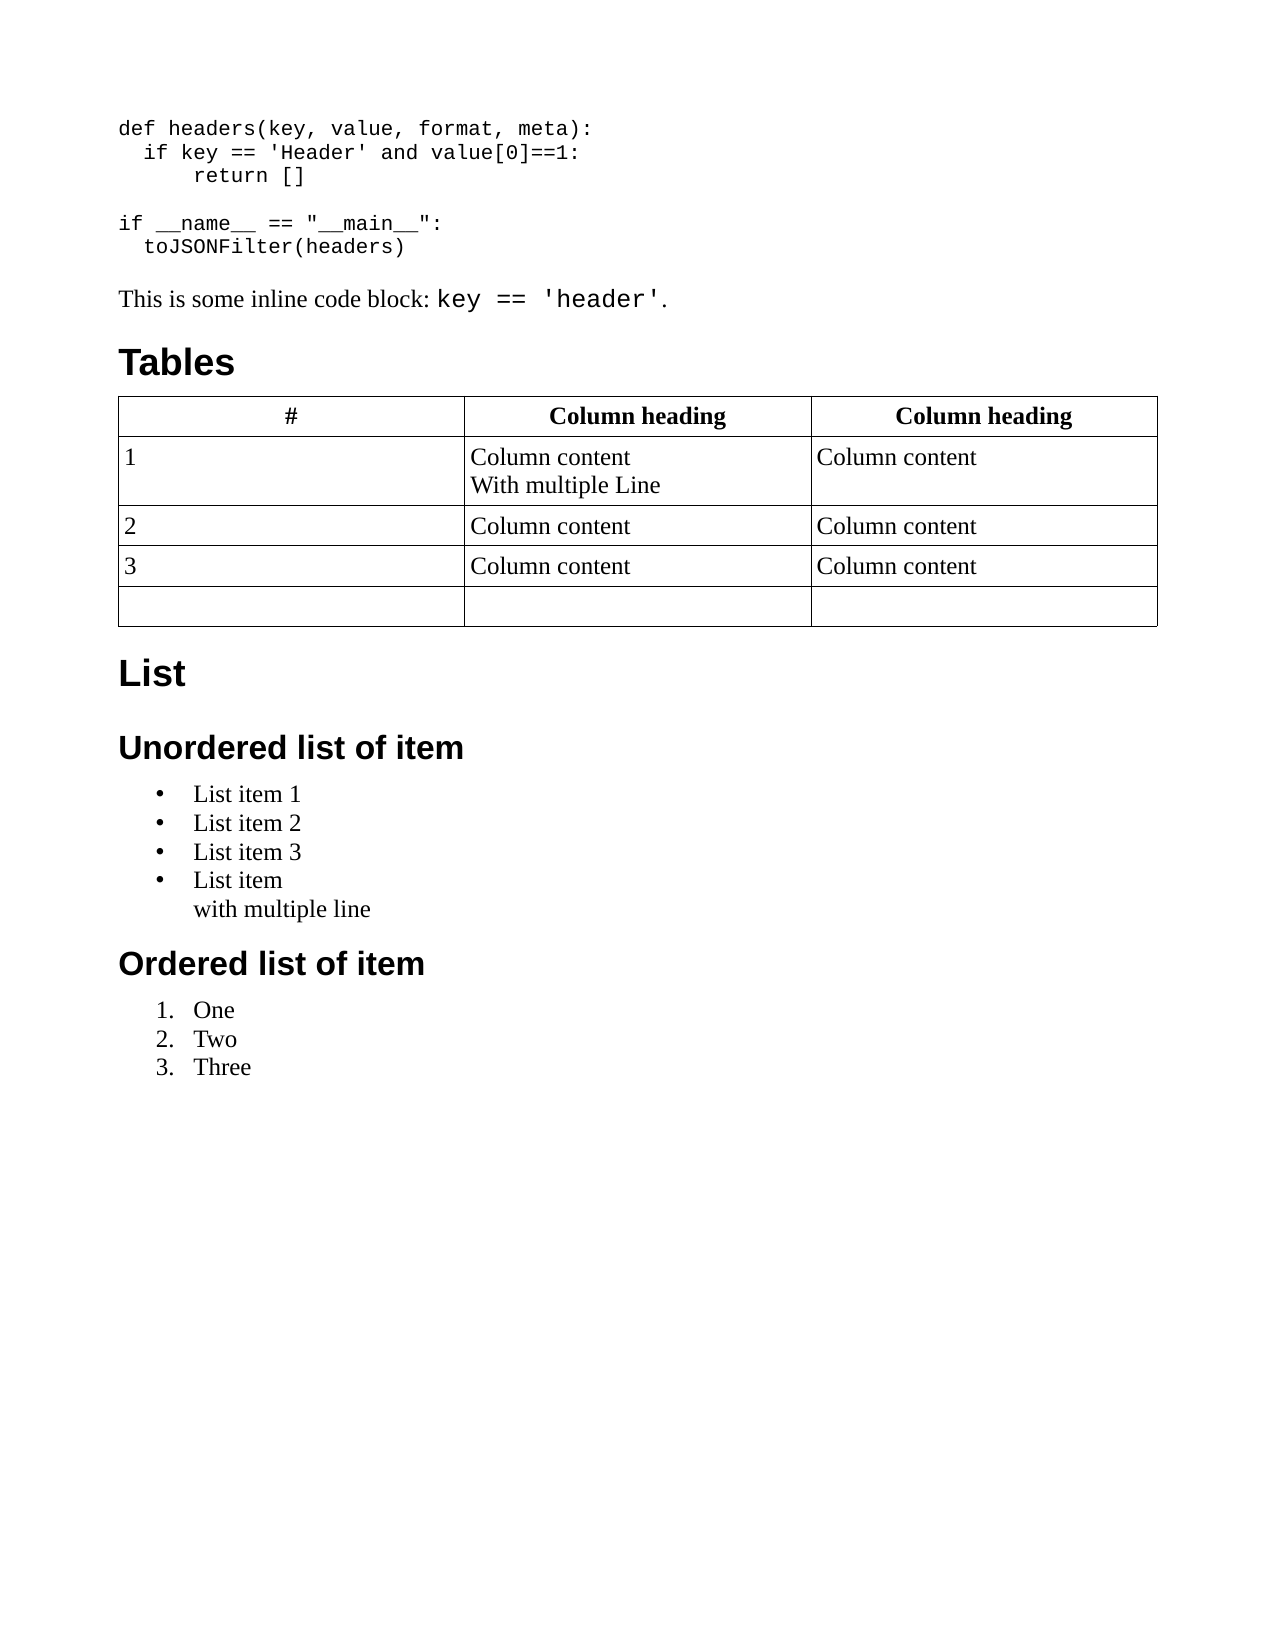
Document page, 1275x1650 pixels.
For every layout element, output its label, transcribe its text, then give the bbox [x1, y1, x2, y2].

list List item 3 [156, 837, 1157, 865]
text return [] [118, 165, 1157, 189]
subtitle Unordered list of item [118, 728, 1157, 767]
text if __name__ == "__main__": [118, 213, 1157, 236]
list List item with multiple line [156, 865, 1157, 923]
list Three [156, 1052, 1157, 1081]
table_cell Column content [812, 506, 1157, 545]
list List item 2 [156, 808, 1157, 837]
table_header Column heading [812, 397, 1157, 436]
subtitle Tables [118, 339, 1157, 383]
table_header # [119, 397, 464, 436]
table_cell Column content [812, 546, 1157, 586]
table_cell Column content [465, 506, 811, 545]
text if key == 'Header' and value[0]==1: [118, 142, 1157, 165]
list One [156, 995, 1157, 1024]
table_cell Column content [812, 437, 1157, 505]
table_cell [465, 587, 811, 626]
text def headers(key, value, format, meta): [118, 118, 1157, 142]
table_cell [119, 587, 464, 626]
table_cell 3 [119, 546, 464, 586]
table_cell Column content [465, 546, 811, 586]
text This is some inline code block: key == 'header'. [118, 284, 1157, 314]
subtitle Ordered list of item [118, 944, 1157, 982]
table_cell [812, 587, 1157, 626]
list List item 1 [156, 779, 1157, 808]
table_cell Column content With multiple Line [465, 437, 811, 505]
table_cell 1 [119, 437, 464, 505]
table_cell 2 [119, 506, 464, 545]
table_header Column heading [465, 397, 811, 436]
subtitle List [118, 651, 1157, 695]
list Two [156, 1024, 1157, 1052]
text toJSONFilter(headers) [118, 236, 1157, 260]
